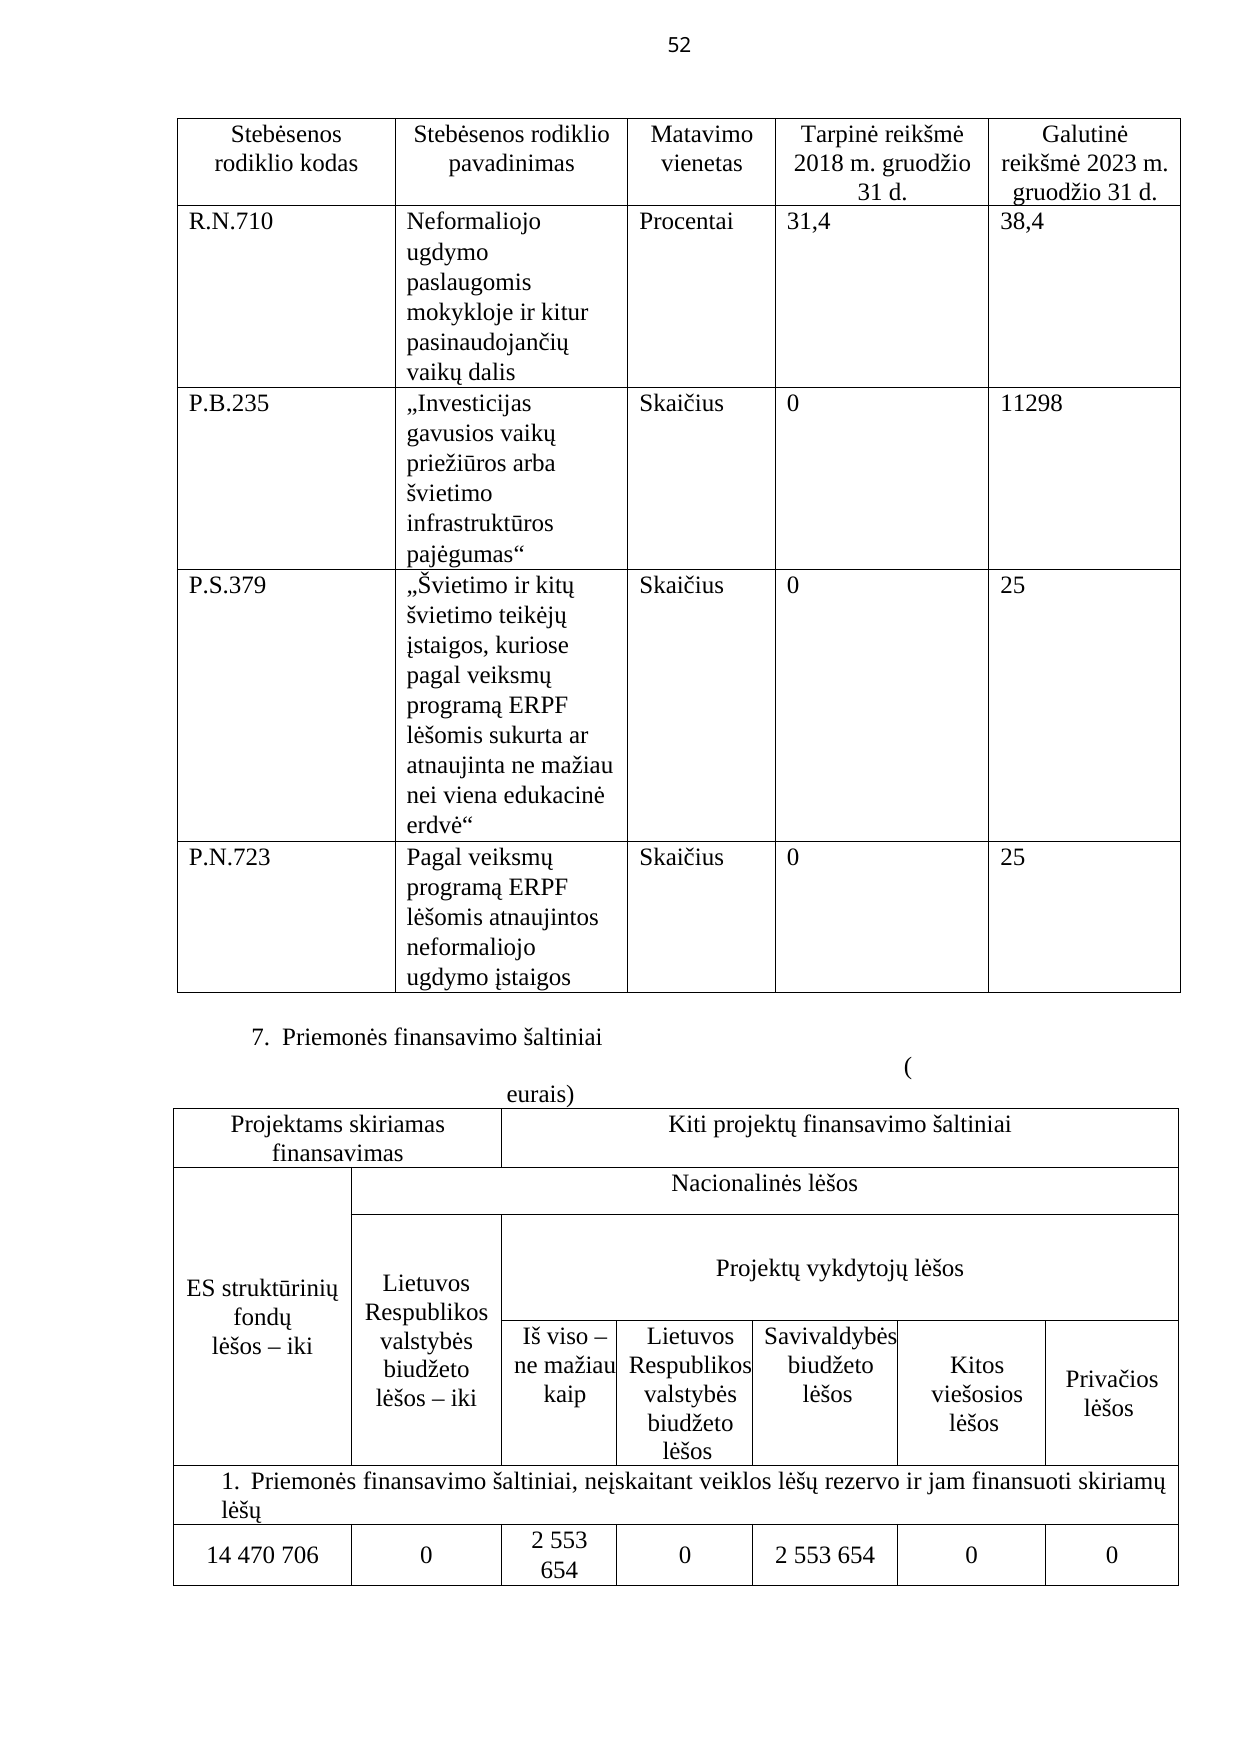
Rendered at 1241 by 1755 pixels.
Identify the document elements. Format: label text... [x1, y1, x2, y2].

table_cell 2 553 654 [753, 1525, 897, 1585]
table_cell „Investicijas gavusios vaikų priežiūros arba švietimo infrastruktūros pajėgumas“ [396, 388, 627, 569]
table_cell 0 [776, 570, 988, 841]
table_cell R.N.710 [178, 206, 395, 387]
table_cell 25 [989, 842, 1180, 992]
table_header Matavimo vienetas [628, 119, 775, 205]
table_cell Projektų vykdytojų lėšos [502, 1215, 1178, 1320]
table_cell Procentai [628, 206, 775, 387]
table_cell Iš viso – ne mažiau kaip [502, 1321, 616, 1465]
table_cell 38,4 [989, 206, 1180, 387]
table_cell 25 [989, 570, 1180, 841]
table_cell Lietuvos Respublikos valstybės biudžeto lėšos [617, 1321, 752, 1465]
text 7. Priemonės finansavimo šaltiniai [251, 1022, 1181, 1051]
table_header Tarpinė reikšmė 2018 m. gruodžio 31 d. [776, 119, 988, 205]
table_cell Skaičius [628, 842, 775, 992]
table_cell „Švietimo ir kitų švietimo teikėjų įstaigos, kuriose pagal veiksmų programą ERPF lėšomis sukurta ar atnaujinta ne mažiau nei viena edukacinė erdvė“ [396, 570, 627, 841]
table_cell 0 [617, 1525, 752, 1585]
table_header Stebėsenos rodiklio kodas [178, 119, 395, 205]
table_cell 0 [352, 1525, 501, 1585]
table_cell 0 [898, 1525, 1045, 1585]
table_cell 0 [1046, 1525, 1178, 1585]
table_cell 11298 [989, 388, 1180, 569]
table_cell 31,4 [776, 206, 988, 387]
table_cell P.B.235 [178, 388, 395, 569]
table_cell Pagal veiksmų programą ERPF lėšomis atnaujintos neformaliojo ugdymo įstaigos [396, 842, 627, 992]
table_cell Privačios lėšos [1046, 1321, 1178, 1465]
text (eurais) [177, 1051, 904, 1108]
table_cell 2 553 654 [502, 1525, 616, 1585]
table_cell Neformaliojo ugdymo paslaugomis mokykloje ir kitur pasinaudojančių vaikų dalis [396, 206, 627, 387]
table_cell Savivaldybės biudžeto lėšos [753, 1321, 897, 1465]
table_header Projektams skiriamas finansavimas [174, 1109, 501, 1167]
table_header Kiti projektų finansavimo šaltiniai [502, 1109, 1178, 1167]
table_cell 0 [776, 388, 988, 569]
table_cell P.S.379 [178, 570, 395, 841]
table_cell Kitos viešosios lėšos [898, 1321, 1045, 1465]
table_header Stebėsenos rodiklio pavadinimas [396, 119, 627, 205]
table_cell 0 [776, 842, 988, 992]
table_cell Lietuvos Respublikos valstybės biudžeto lėšos – iki [352, 1215, 501, 1465]
table_cell 1. Priemonės finansavimo šaltiniai, neįskaitant veiklos lėšų rezervo ir jam finansuoti skiriamų lėšų [174, 1466, 1178, 1524]
table_cell Nacionalinės lėšos [352, 1168, 1178, 1214]
table_cell ES struktūrinių fondų lėšos – iki [174, 1168, 351, 1465]
table_header Galutinė reikšmė 2023 m. gruodžio 31 d. [989, 119, 1180, 205]
table_cell P.N.723 [178, 842, 395, 992]
table_cell Skaičius [628, 570, 775, 841]
table_cell 14 470 706 [174, 1525, 351, 1585]
table_cell Skaičius [628, 388, 775, 569]
